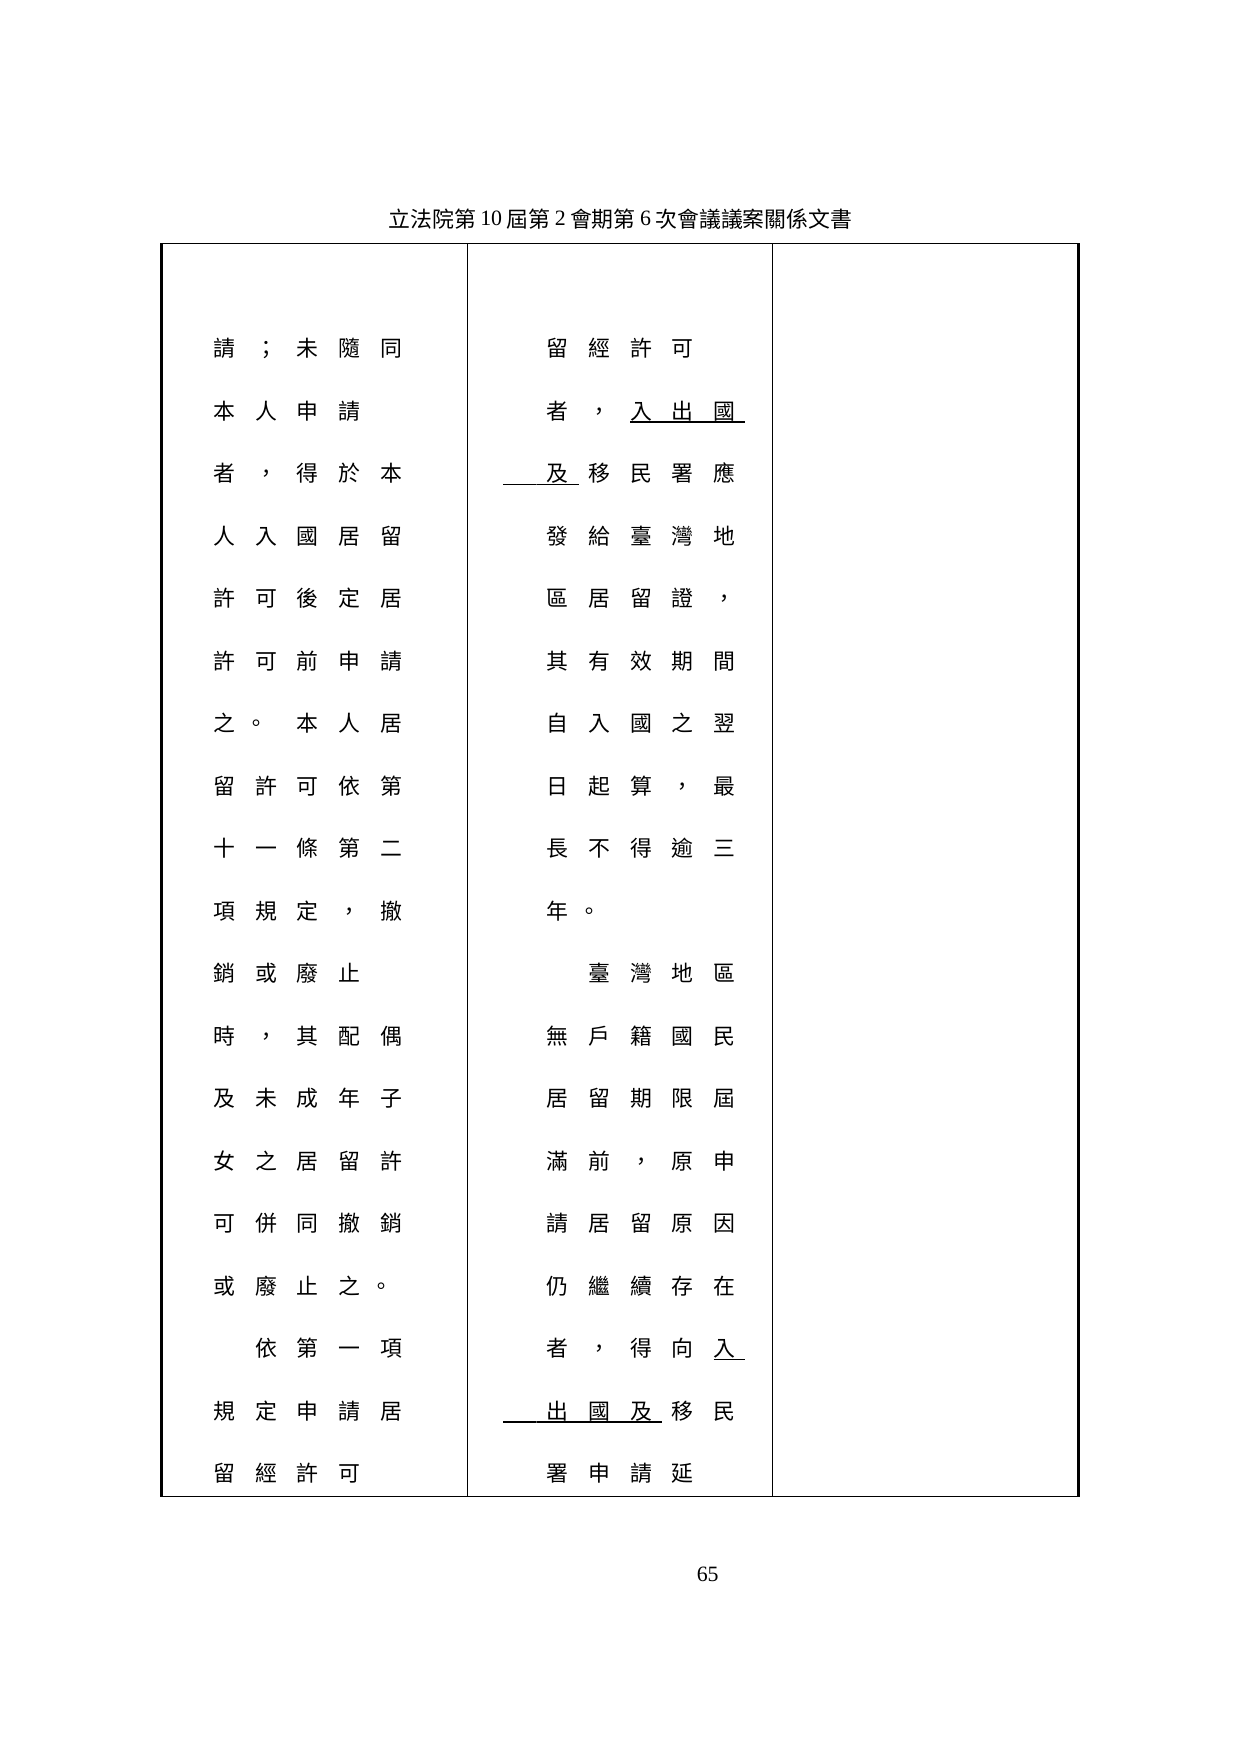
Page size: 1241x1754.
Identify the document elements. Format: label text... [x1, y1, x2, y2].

table_cell 留經許可者，入出國及移民署應發給臺灣地區居留證，其有效期間自入國之翌日起算，最長不得逾三年。 臺灣地區無戶籍國民居留期限屆滿前，原申請居留原因仍繼續存在者，得向入出國及移民署申請延 [468, 244, 772, 1496]
table_cell [773, 244, 1077, 1496]
table_cell 請；未隨同本人申請者，得於本人入國居留許可後定居許可前申請之。本人居留許可依第十一條第二項規定，撤銷或廢止時，其配偶及未成年子女之居留許可併同撤銷或廢止之。 依第一項規定申請居留經許可 [163, 244, 467, 1496]
